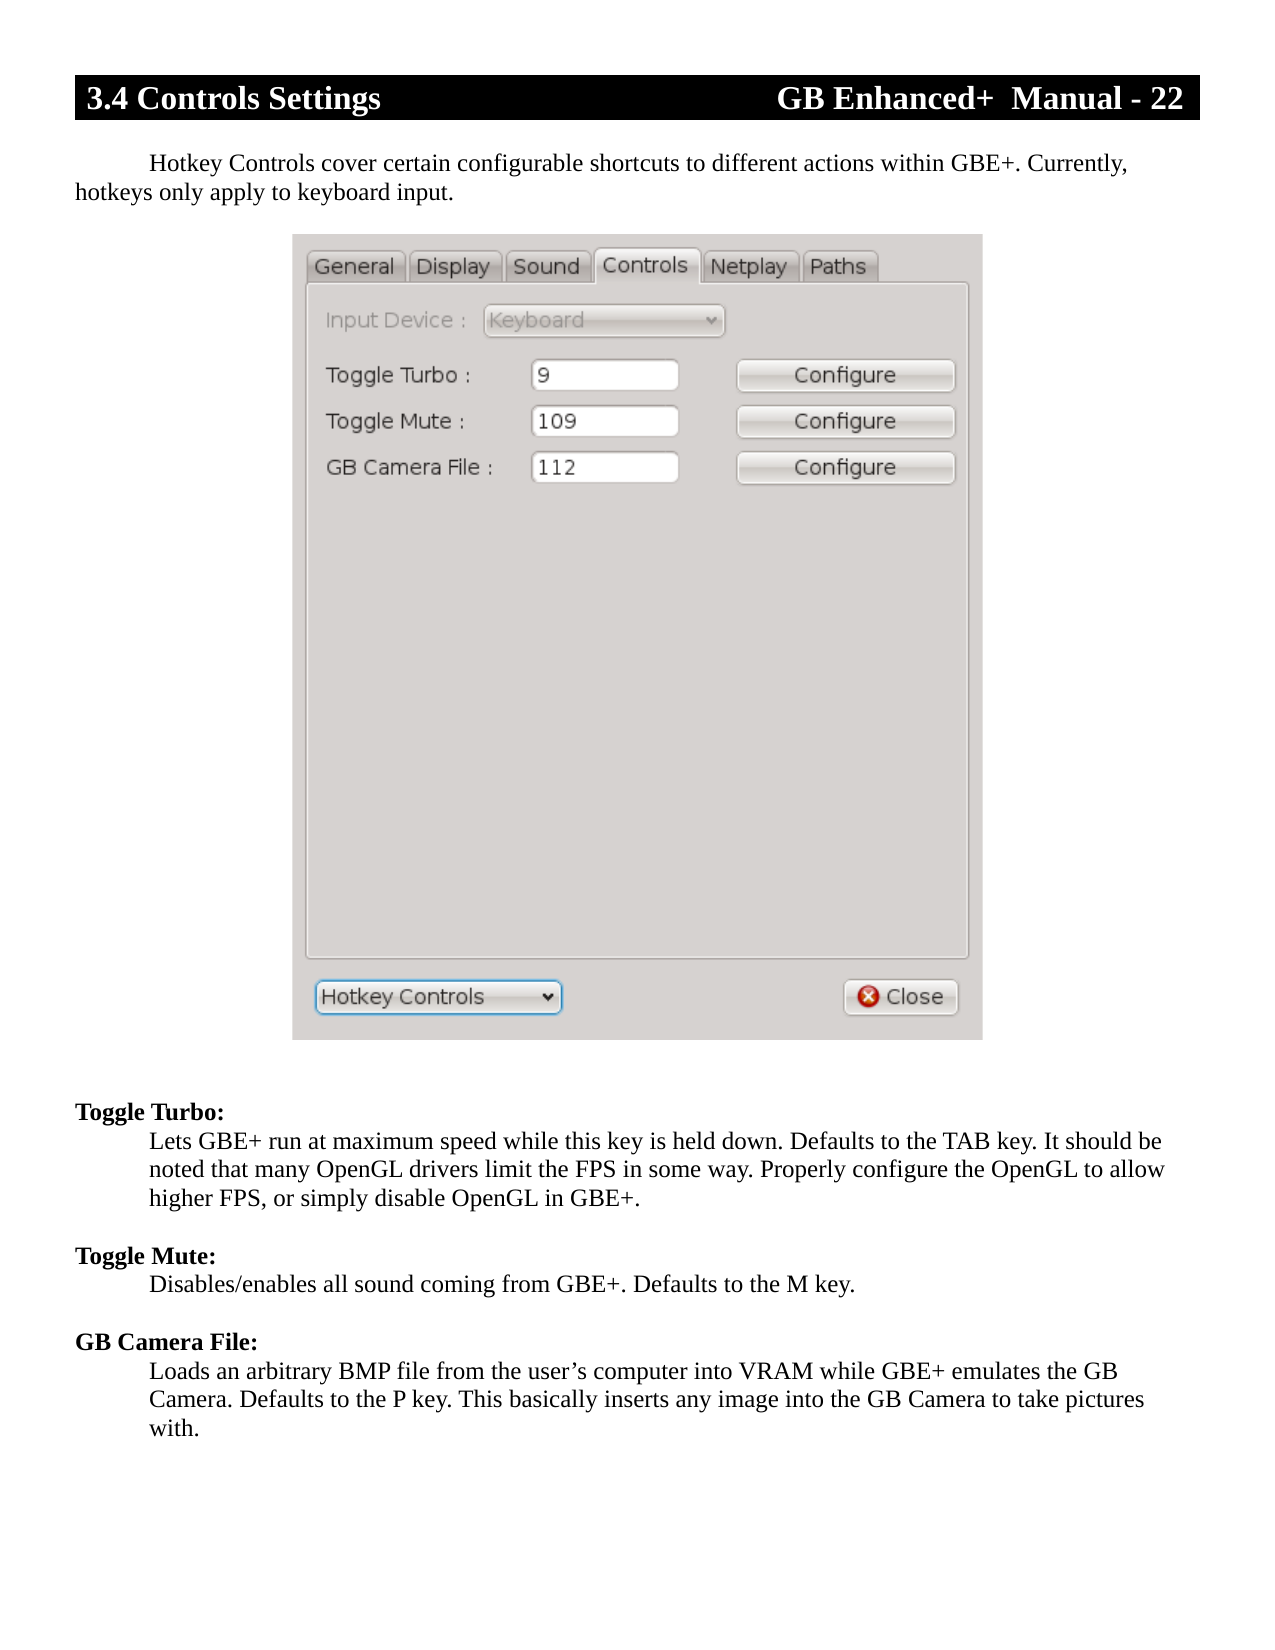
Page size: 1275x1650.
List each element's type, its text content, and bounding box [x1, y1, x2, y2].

text GB Camera File: [75, 1327, 1200, 1356]
text Loads an arbitrary BMP file from the user’s computer into VRAM while GBE+ emulates the GB Camera. Defaults to the P key. This basically inserts any image into the GB Camera to take pictures with. [75, 1356, 1200, 1442]
text Toggle Turbo: [75, 1097, 1200, 1126]
text Toggle Mute: [75, 1241, 1200, 1269]
text Lets GBE+ run at maximum speed while this key is held down. Defaults to the TAB key. It should be noted that many OpenGL drivers limit the FPS in some way. Properly configure the OpenGL to allow higher FPS, or simply disable OpenGL in GBE+. [75, 1126, 1200, 1212]
text Disables/enables all sound coming from GBE+. Defaults to the M key. [75, 1269, 1200, 1298]
text Hotkey Controls cover certain configurable shortcuts to different actions within GBE+. Currently, hotkeys only apply to keyboard input. [75, 148, 1200, 206]
text 3.4 Controls Settings GB Enhanced+ Manual - 22 [75, 75, 1200, 119]
picture [292, 234, 983, 1040]
